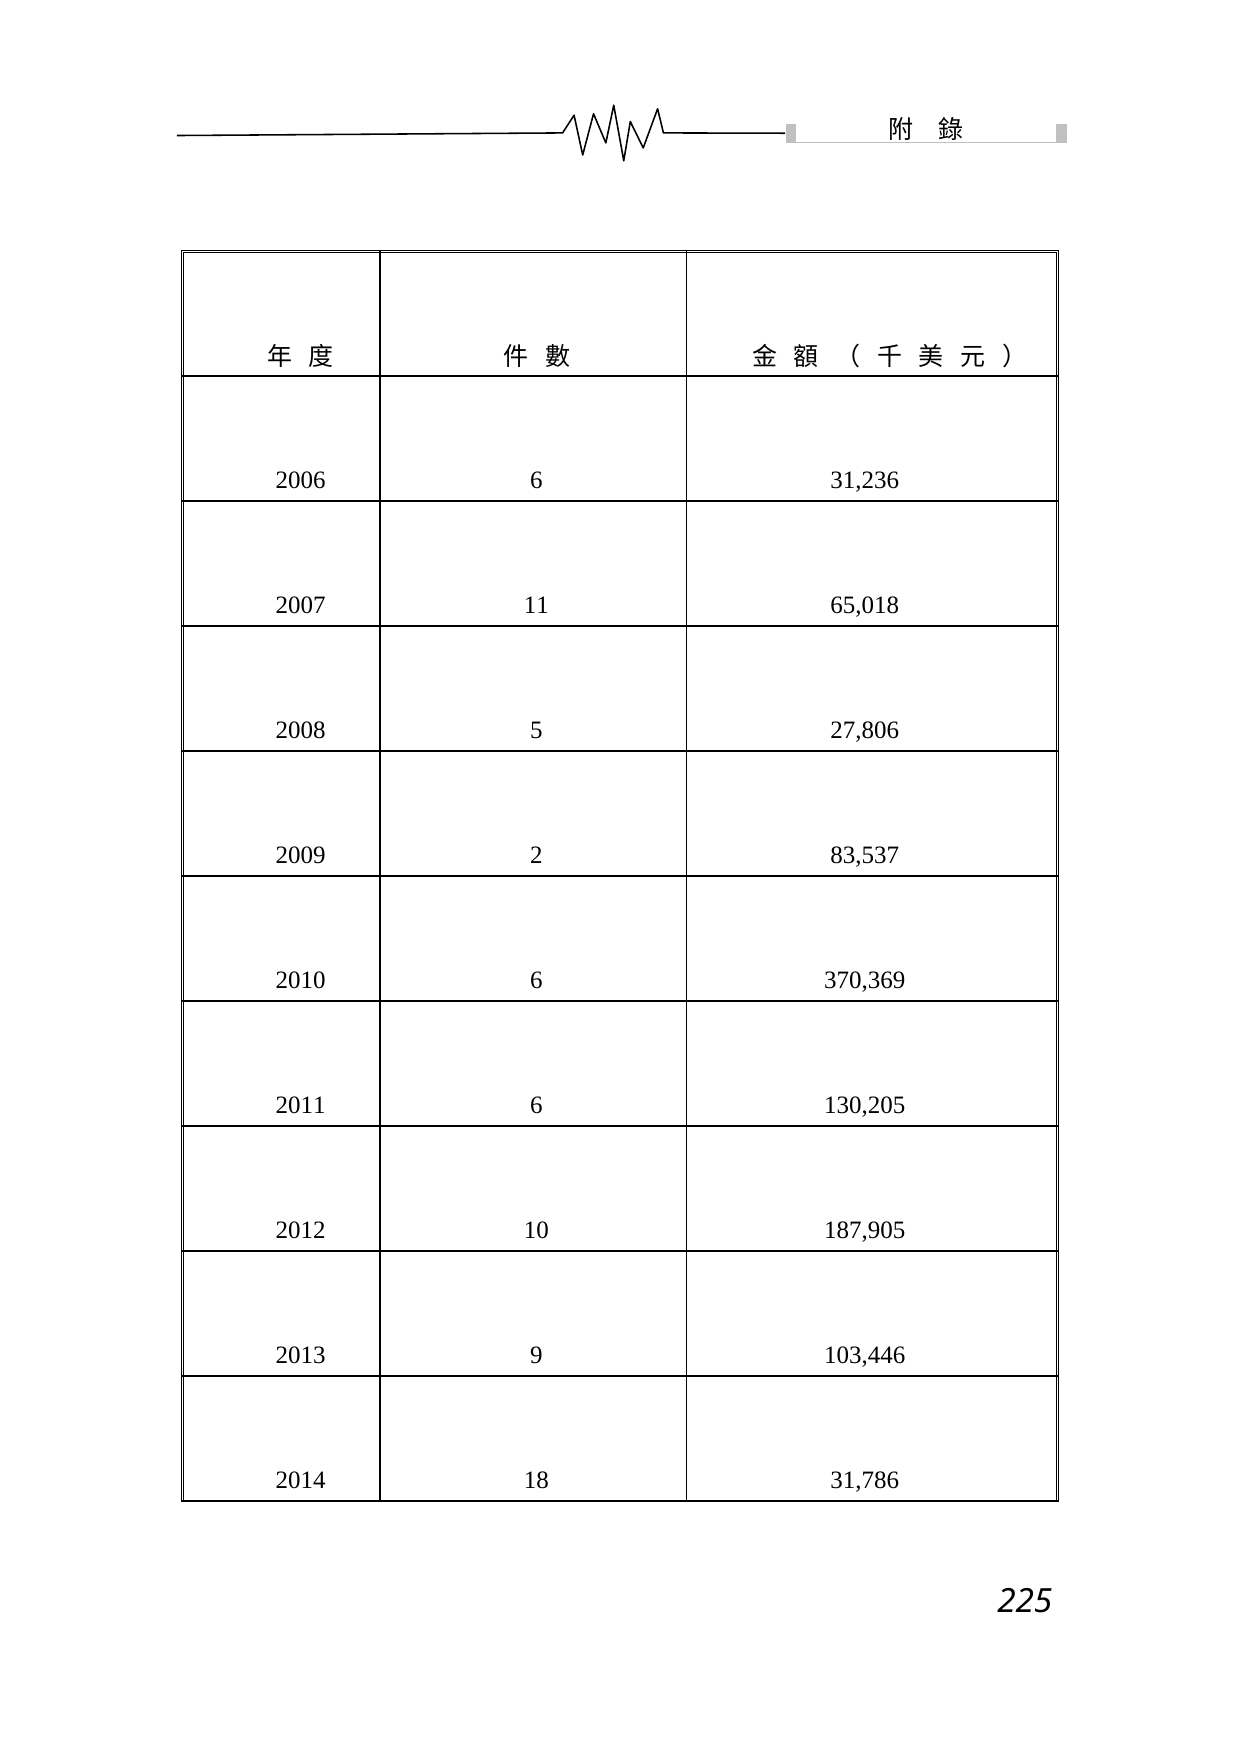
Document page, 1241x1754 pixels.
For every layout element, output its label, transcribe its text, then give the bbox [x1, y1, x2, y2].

table_cell 65,018 [687, 502, 1056, 625]
table_cell 27,806 [687, 627, 1056, 750]
table_cell 2 [381, 752, 686, 875]
table_cell 6 [381, 377, 686, 500]
table_header 金額（千美元） [687, 253, 1056, 375]
table_cell 187,905 [687, 1127, 1056, 1250]
table_cell 370,369 [687, 877, 1056, 1000]
table_cell 2011 [184, 1002, 379, 1125]
table_cell 2010 [184, 877, 379, 1000]
table_cell 6 [381, 1002, 686, 1125]
table_cell 2006 [184, 377, 379, 500]
table_cell 2013 [184, 1252, 379, 1375]
table_cell 2012 [184, 1127, 379, 1250]
table_cell 11 [381, 502, 686, 625]
table_cell 2007 [184, 502, 379, 625]
table_cell 31,786 [687, 1377, 1056, 1500]
table_header 件數 [381, 253, 686, 375]
table_cell 10 [381, 1127, 686, 1250]
table_cell 5 [381, 627, 686, 750]
table_cell 2009 [184, 752, 379, 875]
table_cell 103,446 [687, 1252, 1056, 1375]
table_cell 2008 [184, 627, 379, 750]
table_cell 9 [381, 1252, 686, 1375]
table_cell 6 [381, 877, 686, 1000]
table_cell 130,205 [687, 1002, 1056, 1125]
table_header 年度 [184, 253, 379, 375]
table_cell 2014 [184, 1377, 379, 1500]
table_cell 18 [381, 1377, 686, 1500]
table_cell 31,236 [687, 377, 1056, 500]
table_cell 83,537 [687, 752, 1056, 875]
